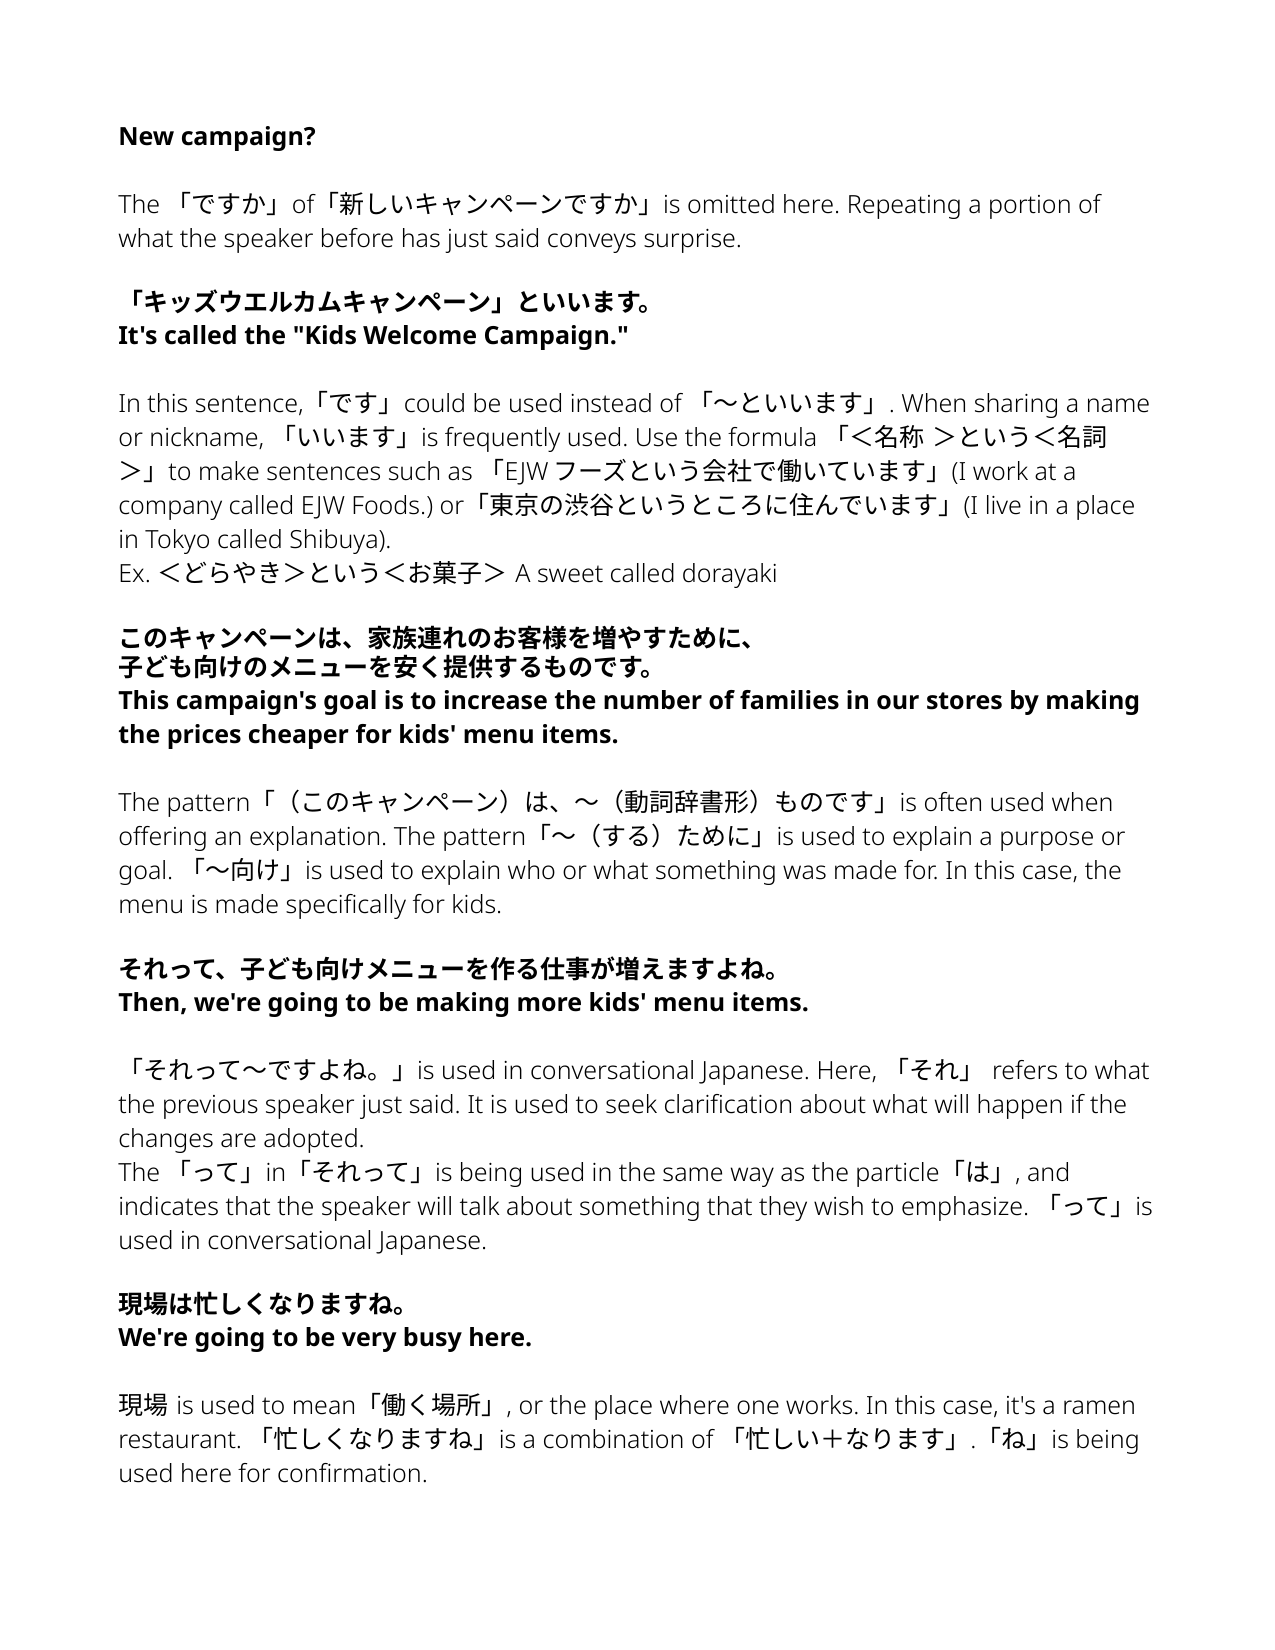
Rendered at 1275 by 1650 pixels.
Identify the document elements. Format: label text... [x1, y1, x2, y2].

text 「キッズウエルカムキャンペーン」といいます。 [118, 288, 1157, 318]
text 現場は忙しくなりますね。 [118, 1291, 1157, 1320]
text 子ども向けのメニューを安く提供するものです。 [118, 653, 1157, 682]
text 現場 is used to mean「働く場所」, or the place where one works. In this case, it's a ramen restaurant. 「忙しくなりますね」is a combination of 「忙しい＋なります」.「ね」is being used here for confirmation. [118, 1388, 1157, 1490]
text Then, we're going to be making more kids' menu items. [118, 984, 1157, 1018]
text We're going to be very busy here. [118, 1320, 1157, 1354]
text This campaign's goal is to increase the number of families in our stores by making the prices cheaper for kids' menu items. [118, 682, 1157, 751]
text The 「ですか」of「新しいキャンペーンですか」is omitted here. Repeating a portion of what the speaker before has just said conveys surprise. [118, 186, 1157, 254]
text The pattern「（このキャンペーン）は、～（動詞辞書形）ものです」is often used when offering an explanation. The pattern「～（する）ために」is used to explain a purpose or goal. 「～向け」is used to explain who or what something was made for. In this case, the menu is made specifically for kids. [118, 785, 1157, 921]
text It's called the "Kids Welcome Campaign." [118, 318, 1157, 352]
text Ex. ＜どらやき＞という＜お菓子＞ A sweet called dorayaki [118, 556, 1157, 590]
text New campaign? [118, 118, 1157, 152]
text In this sentence,「です」could be used instead of 「～といいます」. When sharing a name or nickname, 「いいます」is frequently used. Use the formula 「＜名称 ＞という＜名詞 ＞」to make sentences such as 「EJWフーズという会社で働いています」(I work at a company called EJW Foods.) or「東京の渋谷というところに住んでいます」(I live in a place in Tokyo called Shibuya). [118, 386, 1157, 556]
text それって、子ども向けメニューを作る仕事が増えますよね。 [118, 955, 1157, 984]
text このキャンペーンは、家族連れのお客様を増やすために、 [118, 624, 1157, 653]
text 「それって～ですよね。」is used in conversational Japanese. Here, 「それ」 refers to what the previous speaker just said. It is used to seek clarification about what will happen if the changes are adopted. [118, 1052, 1157, 1154]
text The 「って」in「それって」is being used in the same way as the particle「は」, and indicates that the speaker will talk about something that they wish to emphasize. 「って」is used in conversational Japanese. [118, 1154, 1157, 1257]
